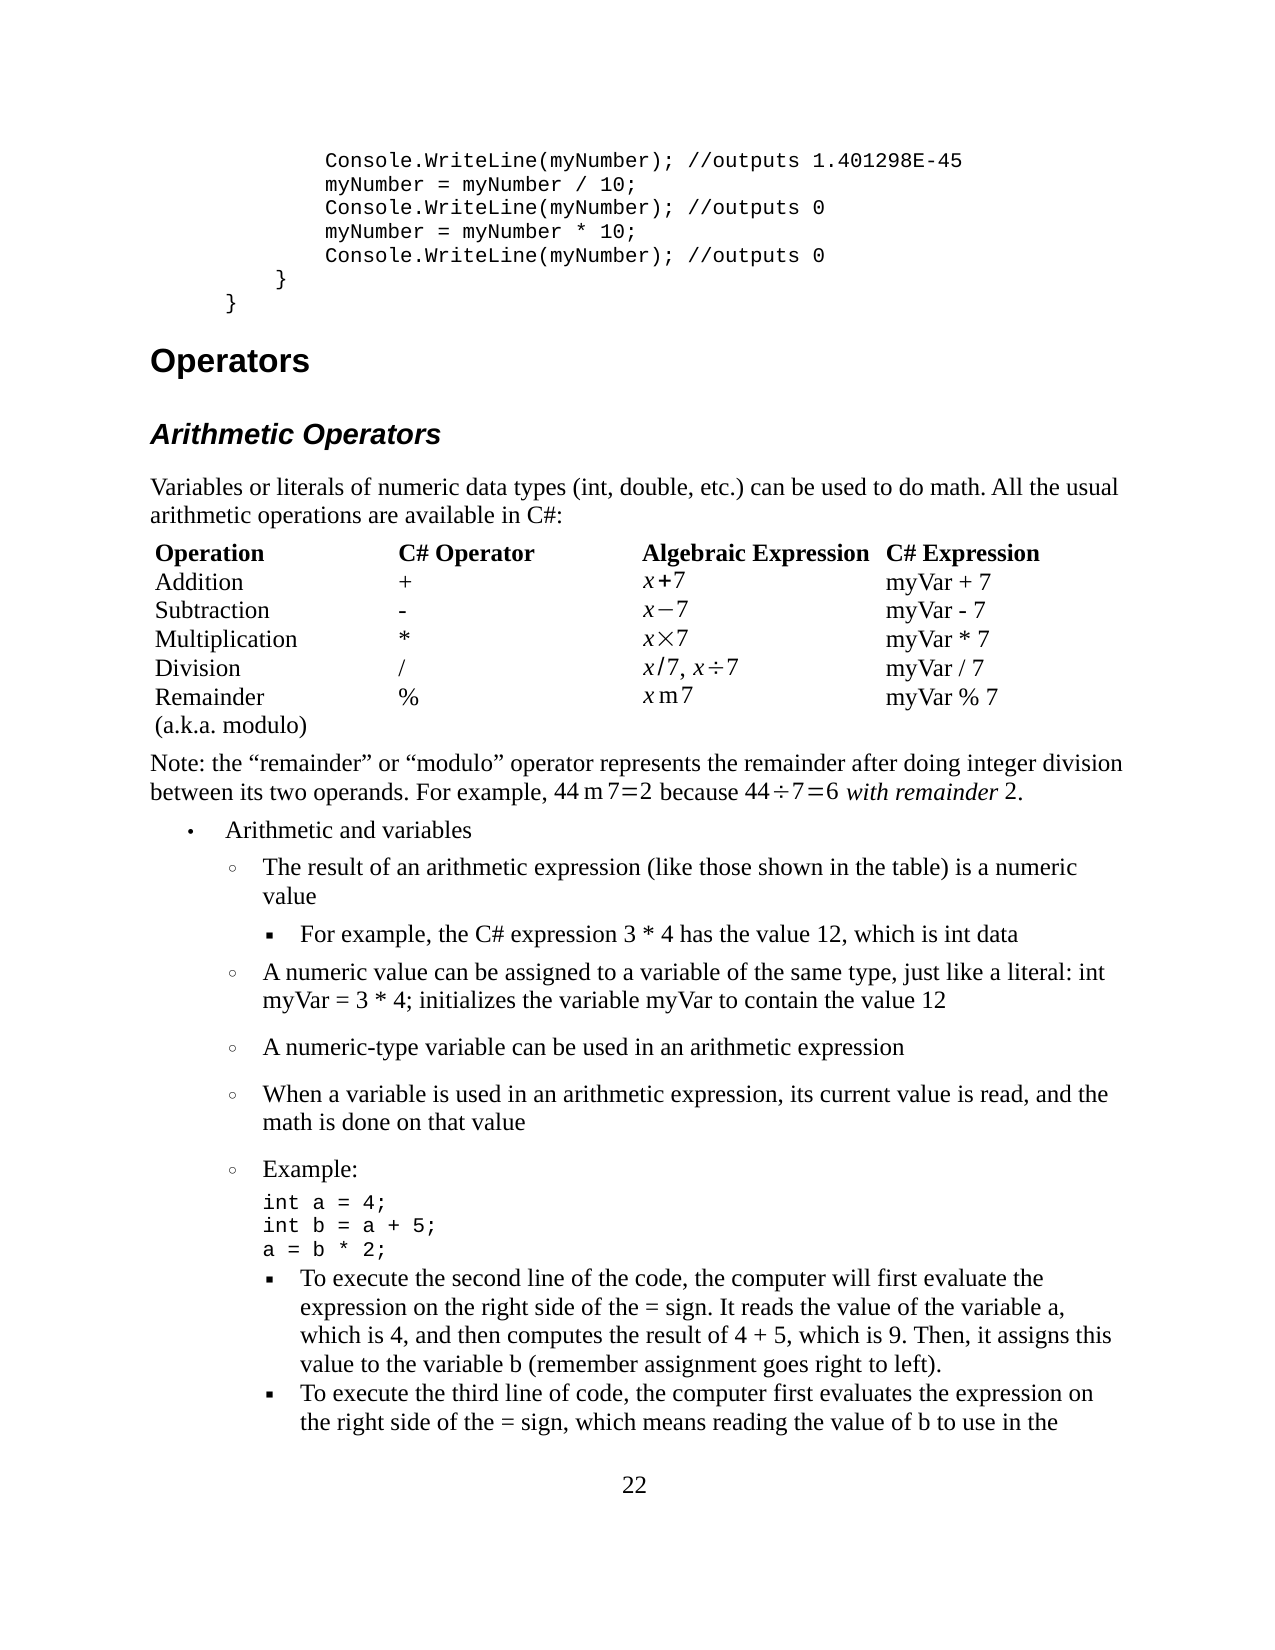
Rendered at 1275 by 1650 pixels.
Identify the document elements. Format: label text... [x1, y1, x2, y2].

list int b = a + 5; [225, 1216, 1125, 1239]
list Console.WriteLine(myNumber); //outputs 1.401298E-45 [187, 150, 1125, 174]
list myNumber = myNumber * 10; [187, 221, 1125, 244]
table_cell [638, 624, 881, 653]
table_cell [638, 567, 881, 596]
list To execute the second line of the code, the computer will first evaluate the expression on the right side of the = sign. It reads the value of the variable a, which is 4, and then computes the result of 4 + 5, which is 9. Then, it assigns this value to the variable b (remember assignment goes right to left). [262, 1263, 1125, 1378]
list A numeric-type variable can be used in an arithmetic expression [225, 1032, 1125, 1061]
table_cell * [394, 624, 637, 653]
table_cell - [394, 596, 637, 624]
list When a variable is used in an arithmetic expression, its current value is read, and the math is done on that value [225, 1079, 1125, 1136]
list } [187, 268, 1125, 292]
table_cell myVar * 7 [881, 624, 1125, 653]
list a = b * 2; [225, 1239, 1125, 1263]
list int a = 4; [225, 1192, 1125, 1216]
list To execute the third line of code, the computer first evaluates the expression on the right side of the = sign, which means reading the value of b to use in the [262, 1378, 1125, 1435]
table_cell , [638, 653, 881, 682]
table_cell + [394, 567, 637, 596]
table_cell Addition [150, 567, 394, 596]
table_cell myVar / 7 [881, 653, 1125, 682]
list The result of an arithmetic expression (like those shown in the table) is a numeric value [225, 852, 1125, 910]
table_cell Multiplication [150, 624, 394, 653]
list A numeric value can be assigned to a variable of the same type, just like a literal: int myVar = 3 * 4; initializes the variable myVar to contain the value 12 [225, 957, 1125, 1014]
list Console.WriteLine(myNumber); //outputs 0 [187, 244, 1125, 268]
table_cell [638, 596, 881, 624]
subtitle Arithmetic Operators [150, 417, 1125, 450]
table_header Operation [150, 538, 394, 567]
table_cell Remainder (a.k.a. modulo) [150, 682, 394, 739]
table_cell [638, 682, 881, 739]
table_cell myVar - 7 [881, 596, 1125, 624]
table_header C# Operator [394, 538, 637, 567]
table_cell Subtraction [150, 596, 394, 624]
list Console.WriteLine(myNumber); //outputs 0 [187, 197, 1125, 221]
list } [187, 292, 1125, 316]
text Variables or literals of numeric data types (int, double, etc.) can be used to do math. All the usual arithmetic operations are available in C#: [150, 472, 1125, 529]
table_cell Division [150, 653, 394, 682]
text Note: the “remainder” or “modulo” operator represents the remainder after doing integer division between its two operands. For example, because with remainder . [150, 748, 1125, 806]
list Arithmetic and variables [187, 815, 1125, 843]
table_cell myVar + 7 [881, 567, 1125, 596]
table_cell / [394, 653, 637, 682]
subtitle Operators [150, 341, 1125, 379]
list myNumber = myNumber / 10; [187, 174, 1125, 197]
table_cell myVar % 7 [881, 682, 1125, 739]
table_header C# Expression [881, 538, 1125, 567]
table_cell % [394, 682, 637, 739]
table_header Algebraic Expression [638, 538, 881, 567]
list For example, the C# expression 3 * 4 has the value 12, which is int data [262, 919, 1125, 948]
list Example: [225, 1154, 1125, 1183]
